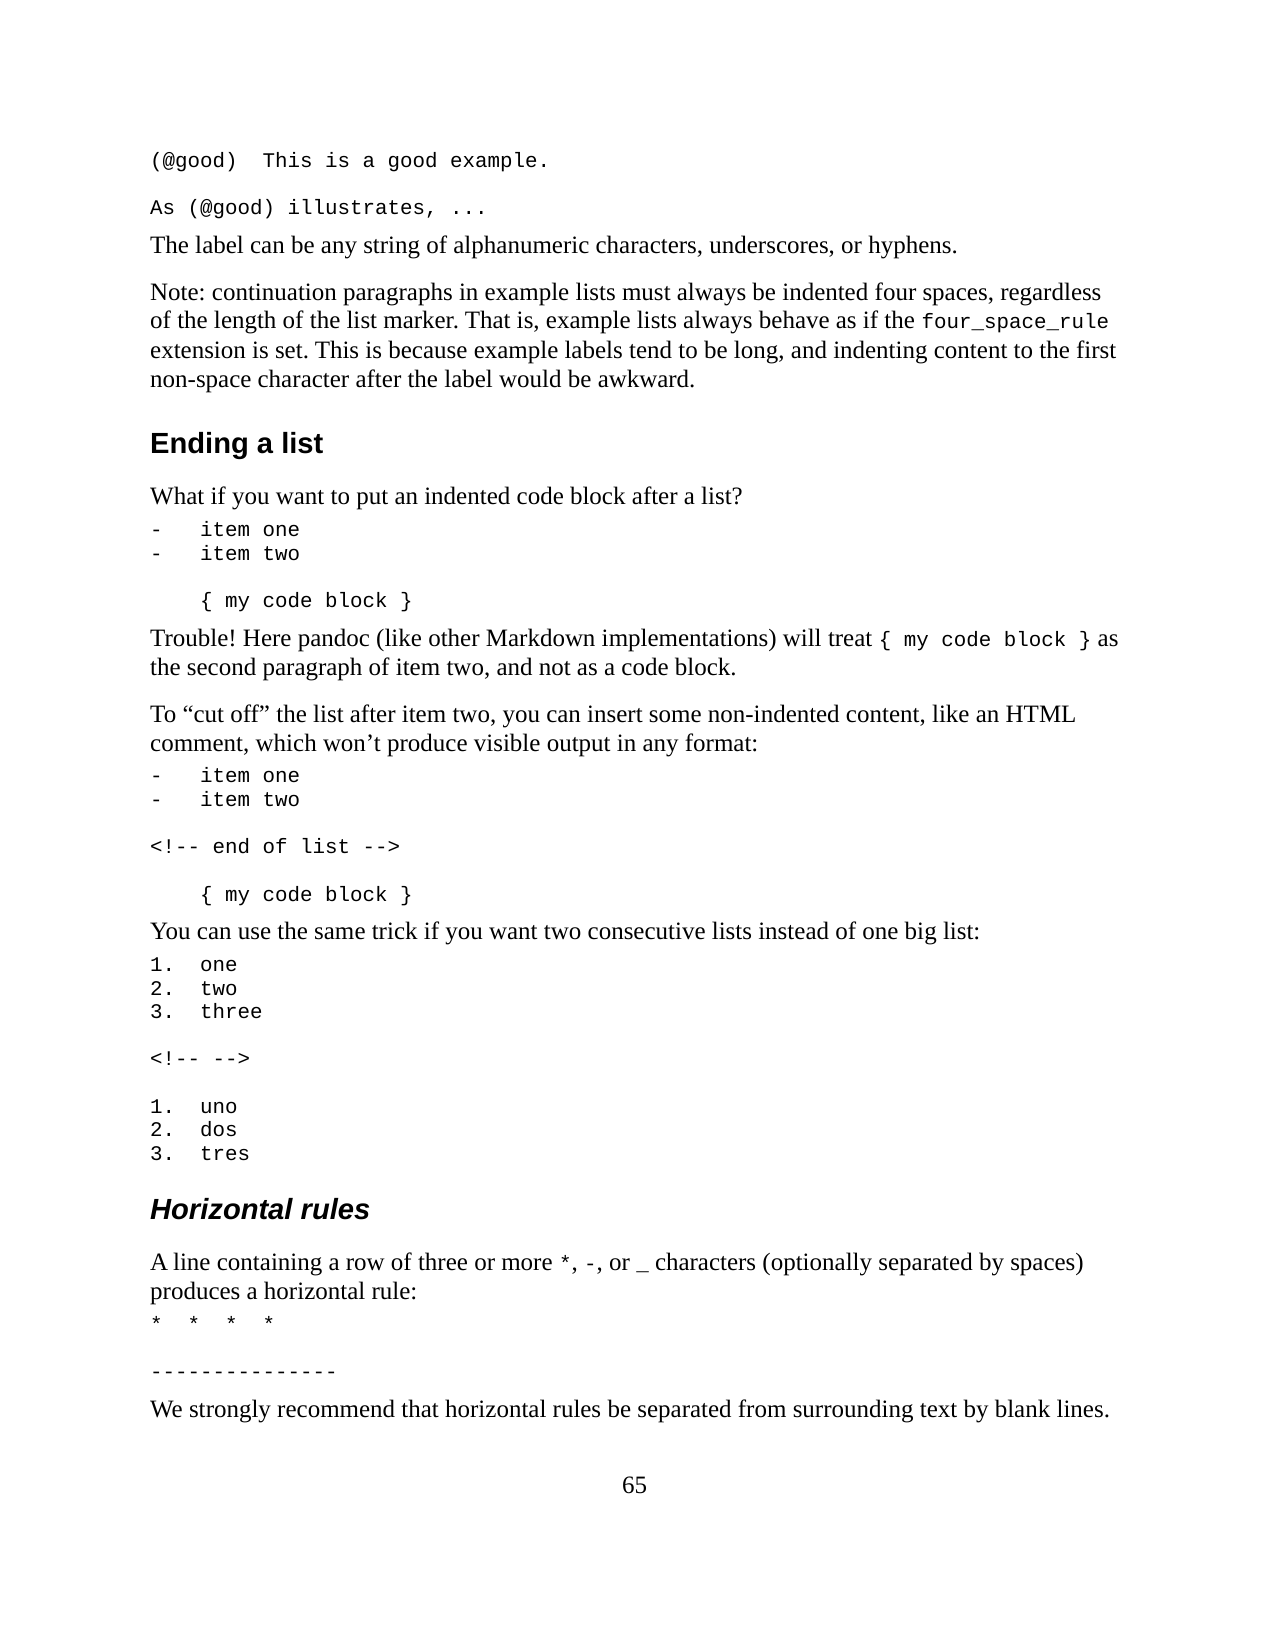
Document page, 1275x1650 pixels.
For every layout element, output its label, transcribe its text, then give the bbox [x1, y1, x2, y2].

text 3. tres [150, 1143, 1125, 1167]
text <!-- --> [150, 1048, 1125, 1072]
text We strongly recommend that horizontal rules be separated from surrounding text by blank lines. [150, 1394, 1125, 1423]
text A line containing a row of three or more *, -, or _ characters (optionally separated by spaces) produces a horizontal rule: [150, 1247, 1125, 1305]
text Note: continuation paragraphs in example lists must always be indented four spaces, regardless of the length of the list marker. That is, example lists always behave as if the four_space_rule extension is set. This is because example labels tend to be long, and indenting content to the first non-space character after the label would be awkward. [150, 277, 1125, 392]
text You can use the same trick if you want two consecutive lists instead of one big list: [150, 916, 1125, 945]
text - item one [150, 519, 1125, 543]
subtitle Ending a list [150, 426, 1125, 460]
text The label can be any string of alphanumeric characters, underscores, or hyphens. [150, 230, 1125, 259]
text { my code block } [150, 883, 1125, 907]
text What if you want to put an indented code block after a list? [150, 481, 1125, 510]
text (@good) This is a good example. [150, 150, 1125, 174]
text As (@good) illustrates, ... [150, 197, 1125, 221]
text 1. uno [150, 1096, 1125, 1119]
text - item two [150, 789, 1125, 813]
text 2. two [150, 977, 1125, 1001]
text 3. three [150, 1001, 1125, 1025]
text <!-- end of list --> [150, 836, 1125, 860]
text 2. dos [150, 1119, 1125, 1143]
text To “cut off” the list after item two, you can insert some non-indented content, like an HTML comment, which won’t produce visible output in any format: [150, 699, 1125, 756]
text - item one [150, 765, 1125, 789]
text Trouble! Here pandoc (like other Markdown implementations) will treat { my code block } as the second paragraph of item two, and not as a code block. [150, 623, 1125, 681]
text { my code block } [150, 590, 1125, 614]
text --------------- [150, 1361, 1125, 1385]
subtitle Horizontal rules [150, 1192, 1125, 1225]
text 1. one [150, 954, 1125, 977]
text - item two [150, 543, 1125, 566]
text * * * * [150, 1314, 1125, 1338]
